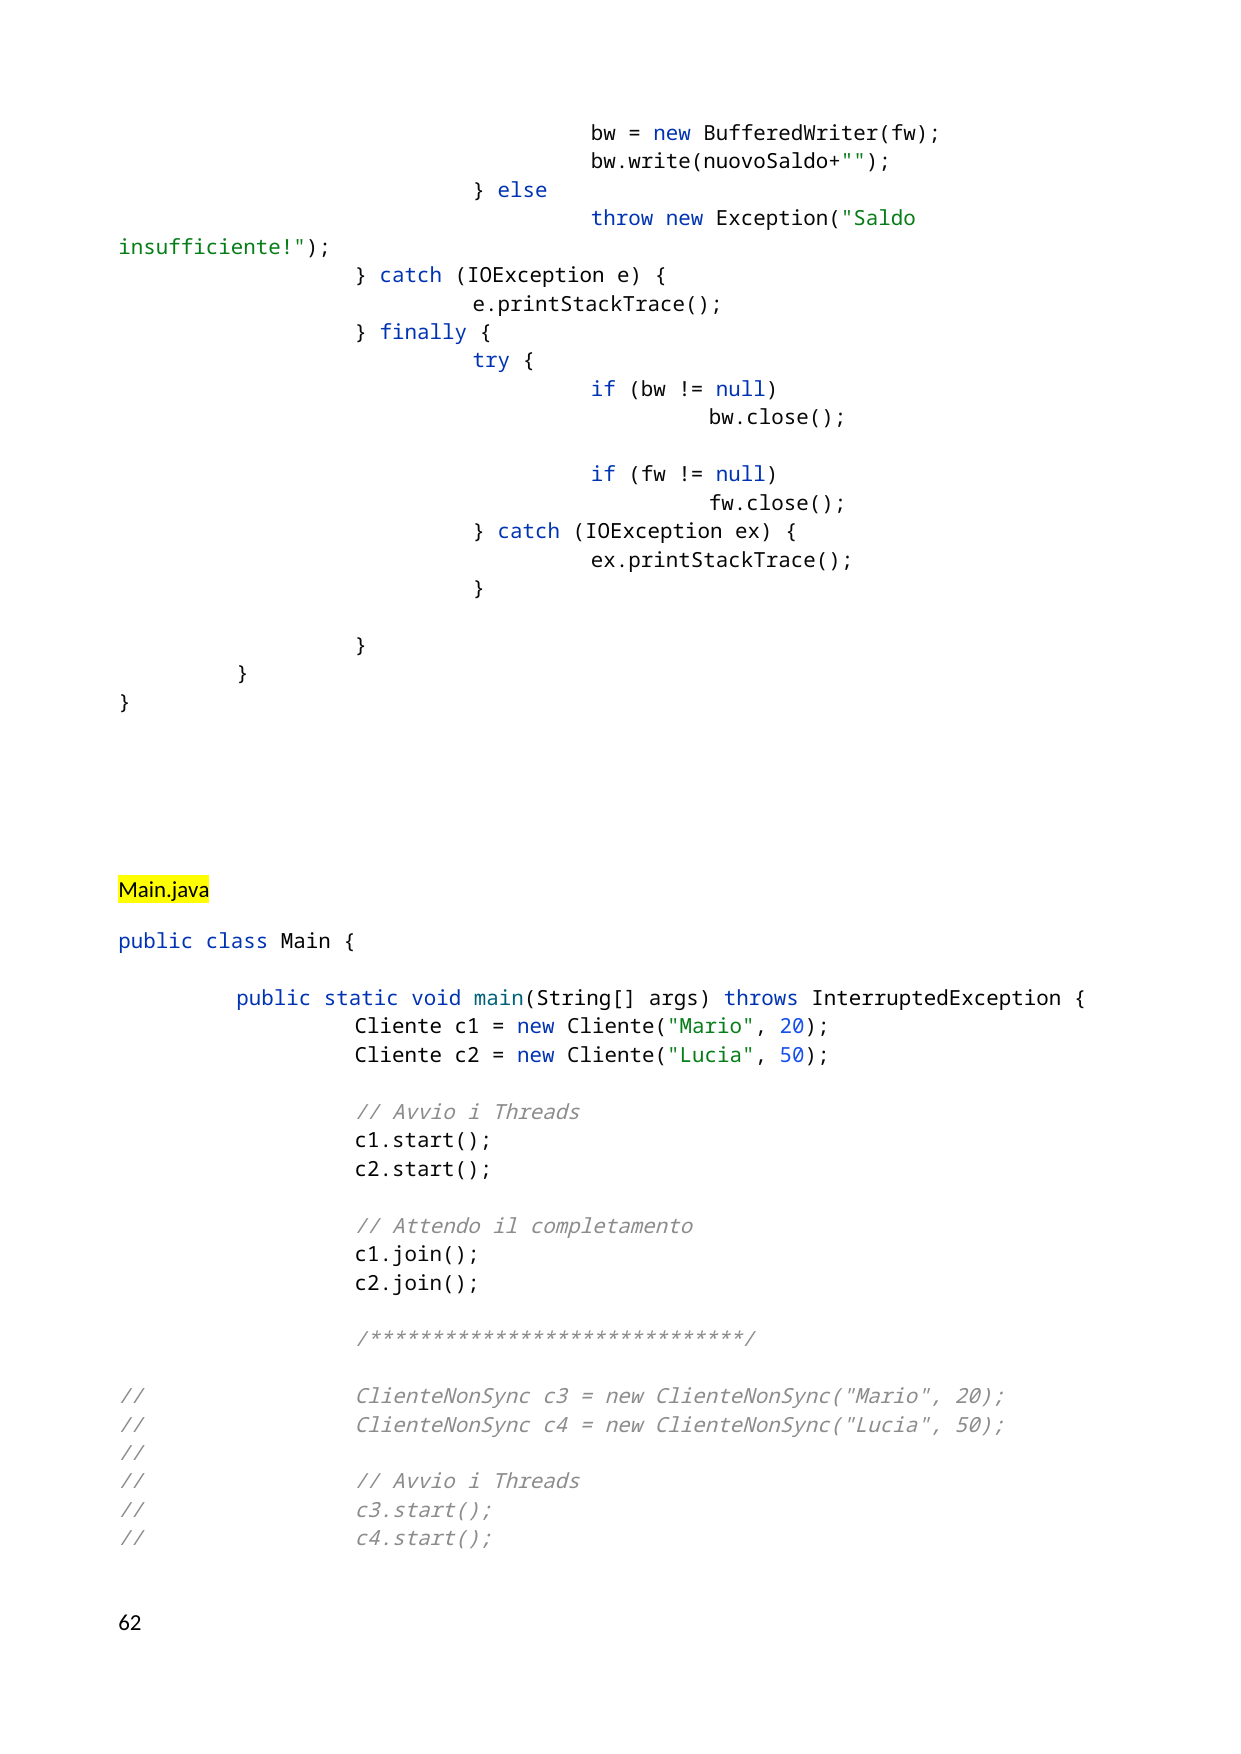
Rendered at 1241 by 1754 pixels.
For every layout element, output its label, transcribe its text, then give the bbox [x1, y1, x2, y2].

text bw = new BufferedWriter(fw); bw.write(nuovoSaldo+""); } else throw new Exception("Saldo insufficiente!"); } catch (IOException e) { e.printStackTrace(); } finally { try { if (bw != null) bw.close(); if (fw != null) fw.close(); } catch (IOException ex) { ex.printStackTrace(); } } } } [118, 118, 1122, 739]
text public class Main { public static void main(String[] args) throws InterruptedException { Cliente c1 = new Cliente("Mario", 20); Cliente c2 = new Cliente("Lucia", 50); // Avvio i Threads c1.start(); c2.start(); // Attendo il completamento c1.join(); c2.join(); /******************************/ // ClienteNonSync c3 = new ClienteNonSync("Mario", 20); // ClienteNonSync c4 = new ClienteNonSync("Lucia", 50); // // // Avvio i Threads // c3.start(); // c4.start(); [118, 926, 1122, 1552]
text Main.java [118, 875, 1122, 926]
